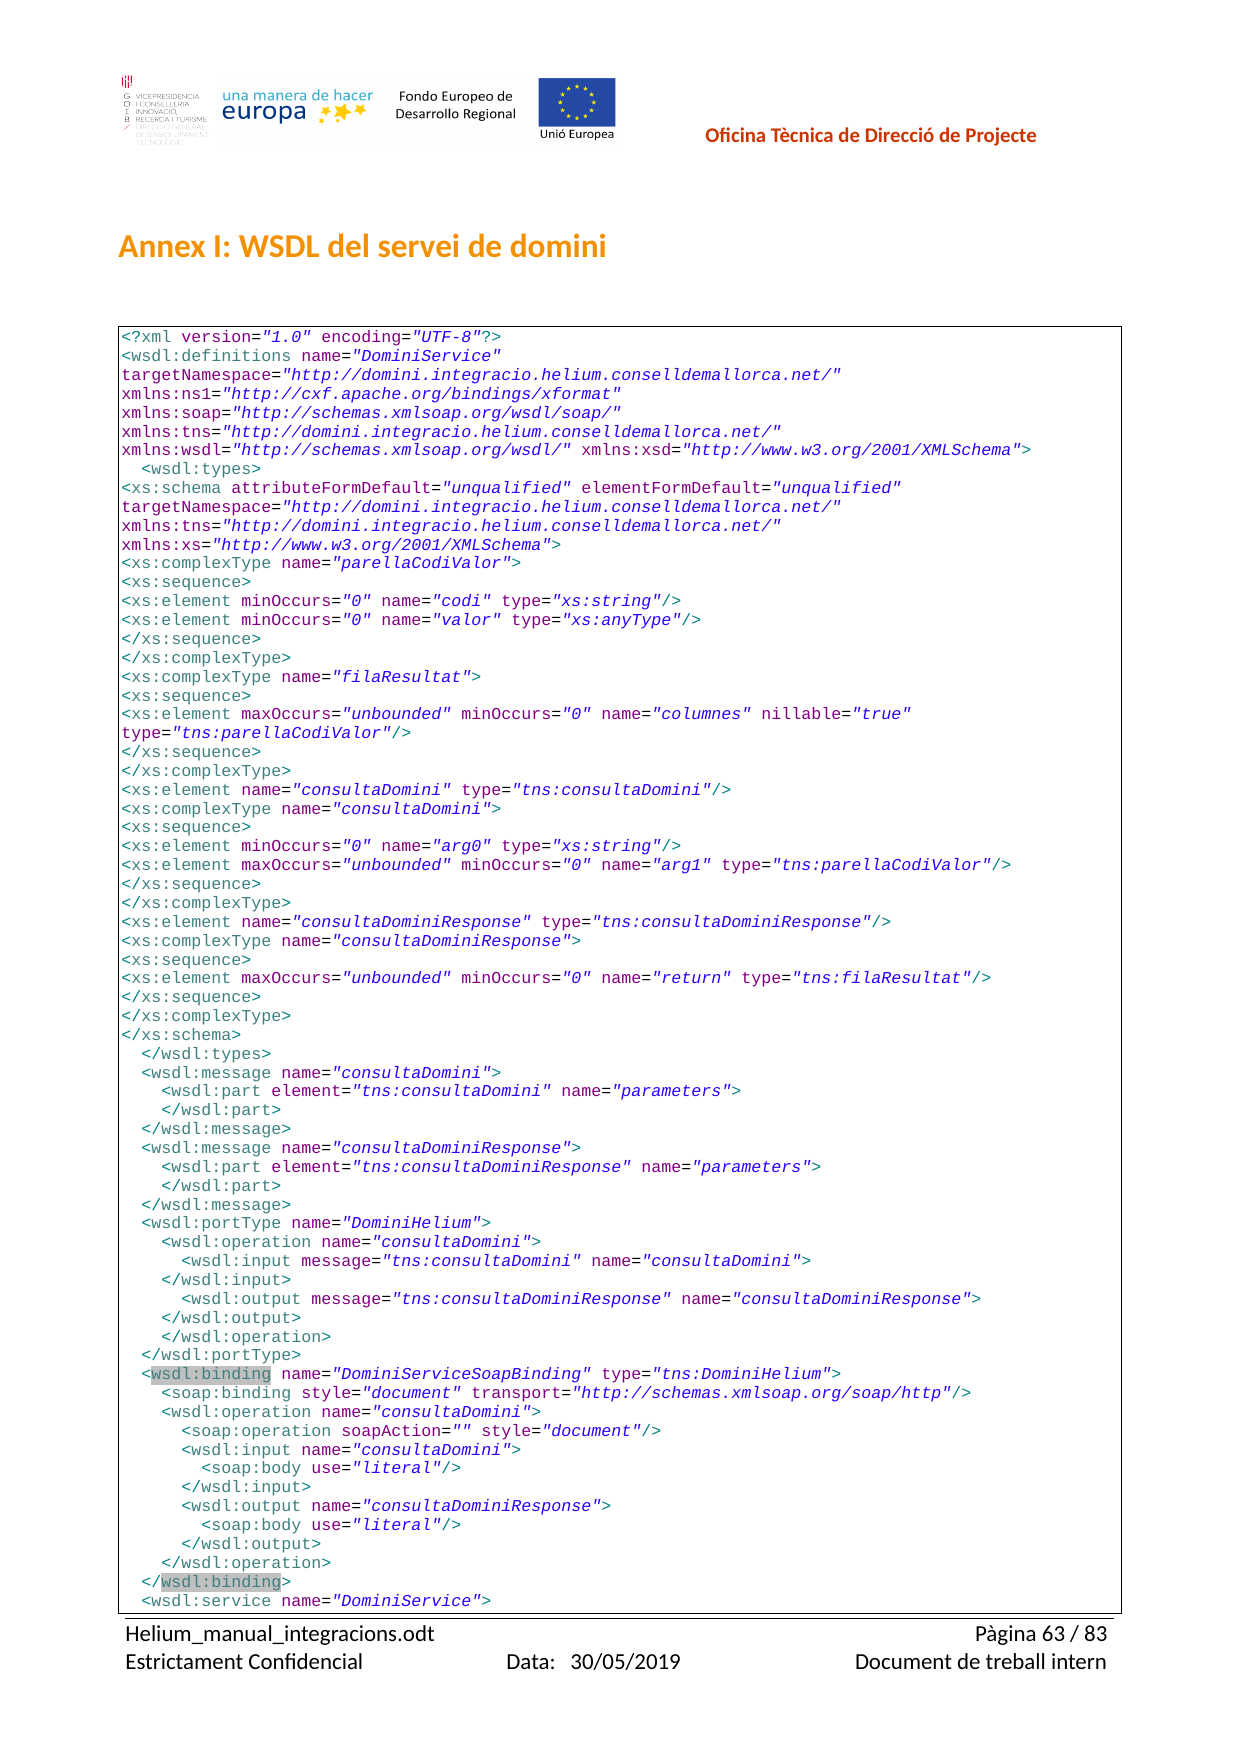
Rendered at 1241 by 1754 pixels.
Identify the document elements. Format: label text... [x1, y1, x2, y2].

text <xs:element maxOccurs="unbounded" minOccurs="0" name="arg1" type="tns:parellaCodiValor"/> [119, 854, 1121, 872]
text <wsdl:input message="tns:consultaDomini" name="consultaDomini"> [119, 1249, 1121, 1268]
text <xs:sequence> [119, 948, 1121, 967]
text </wsdl:output> [119, 1306, 1121, 1325]
text <wsdl:part element="tns:consultaDominiResponse" name="parameters"> [119, 1155, 1121, 1174]
text <xs:element minOccurs="0" name="valor" type="xs:anyType"/> [119, 608, 1121, 627]
text <wsdl:operation name="consultaDomini"> [119, 1231, 1121, 1249]
text <soap:body use="literal"/> [119, 1457, 1121, 1476]
text </xs:sequence> [119, 741, 1121, 759]
text </wsdl:operation> [119, 1325, 1121, 1344]
text </wsdl:part> [119, 1099, 1121, 1118]
text <wsdl:binding name="DominiServiceSoapBinding" type="tns:DominiHelium"> [119, 1363, 1121, 1382]
text <wsdl:output name="consultaDominiResponse"> [119, 1495, 1121, 1513]
text <xs:element maxOccurs="unbounded" minOccurs="0" name="columnes" nillable="true" type="tns:parellaCodiValor"/> [119, 703, 1121, 741]
text <wsdl:output message="tns:consultaDominiResponse" name="consultaDominiResponse"> [119, 1287, 1121, 1306]
text </wsdl:input> [119, 1268, 1121, 1287]
text <xs:sequence> [119, 816, 1121, 835]
text <wsdl:operation name="consultaDomini"> [119, 1400, 1121, 1419]
text <xs:sequence> [119, 684, 1121, 703]
picture [219, 73, 621, 147]
text <xs:complexType name="parellaCodiValor"> [119, 552, 1121, 571]
text </wsdl:output> [119, 1532, 1121, 1551]
text <wsdl:message name="consultaDominiResponse"> [119, 1136, 1121, 1155]
text </wsdl:input> [119, 1476, 1121, 1495]
text </xs:sequence> [119, 627, 1121, 646]
text <wsdl:definitions name="DominiService" targetNamespace="http://domini.integracio.helium.conselldemallorca.net/" xmlns:ns1="http://cxf.apache.org/bindings/xformat" xmlns:soap="http://schemas.xmlsoap.org/wsdl/soap/" xmlns:tns="http://domini.integracio.helium.conselldemallorca.net/" xmlns:wsdl="http://schemas.xmlsoap.org/wsdl/" xmlns:xsd="http://www.w3.org/2001/XMLSchema"> [119, 344, 1121, 458]
text <xs:element name="consultaDomini" type="tns:consultaDomini"/> [119, 778, 1121, 797]
text <soap:body use="literal"/> [119, 1513, 1121, 1532]
text <xs:element minOccurs="0" name="arg0" type="xs:string"/> [119, 835, 1121, 854]
text <wsdl:message name="consultaDomini"> [119, 1061, 1121, 1080]
text </xs:schema> [119, 1023, 1121, 1042]
text <?xml version="1.0" encoding="UTF-8"?> [119, 327, 1121, 344]
text <xs:element minOccurs="0" name="codi" type="xs:string"/> [119, 590, 1121, 608]
text <xs:sequence> [119, 571, 1121, 590]
text <xs:complexType name="consultaDomini"> [119, 797, 1121, 816]
text <xs:element name="consultaDominiResponse" type="tns:consultaDominiResponse"/> [119, 910, 1121, 929]
text </xs:complexType> [119, 646, 1121, 665]
text <soap:operation soapAction="" style="document"/> [119, 1419, 1121, 1438]
text </xs:complexType> [119, 1004, 1121, 1023]
text </wsdl:message> [119, 1193, 1121, 1212]
text <soap:binding style="document" transport="http://schemas.xmlsoap.org/soap/http"/> [119, 1382, 1121, 1400]
text </xs:complexType> [119, 891, 1121, 910]
text </wsdl:binding> [119, 1570, 1121, 1589]
text </wsdl:message> [119, 1118, 1121, 1136]
text <wsdl:service name="DominiService"> [119, 1589, 1121, 1613]
text <wsdl:portType name="DominiHelium"> [119, 1212, 1121, 1231]
text <wsdl:types> [119, 458, 1121, 477]
text </xs:sequence> [119, 986, 1121, 1004]
text </wsdl:types> [119, 1042, 1121, 1061]
text </wsdl:operation> [119, 1551, 1121, 1570]
subtitle Annex I: WSDL del servei de domini [118, 225, 1122, 266]
text </xs:complexType> [119, 759, 1121, 778]
picture [118, 73, 213, 147]
text <xs:complexType name="consultaDominiResponse"> [119, 929, 1121, 948]
text <wsdl:input name="consultaDomini"> [119, 1438, 1121, 1457]
text <xs:schema attributeFormDefault="unqualified" elementFormDefault="unqualified" targetNamespace="http://domini.integracio.helium.conselldemallorca.net/" xmlns:tns="http://domini.integracio.helium.conselldemallorca.net/" xmlns:xs="http://www.w3.org/2001/XMLSchema"> [119, 477, 1121, 552]
text </wsdl:part> [119, 1174, 1121, 1193]
text </xs:sequence> [119, 872, 1121, 891]
text <wsdl:part element="tns:consultaDomini" name="parameters"> [119, 1080, 1121, 1099]
text <xs:element maxOccurs="unbounded" minOccurs="0" name="return" type="tns:filaResultat"/> [119, 967, 1121, 986]
text </wsdl:portType> [119, 1344, 1121, 1363]
text <xs:complexType name="filaResultat"> [119, 665, 1121, 684]
